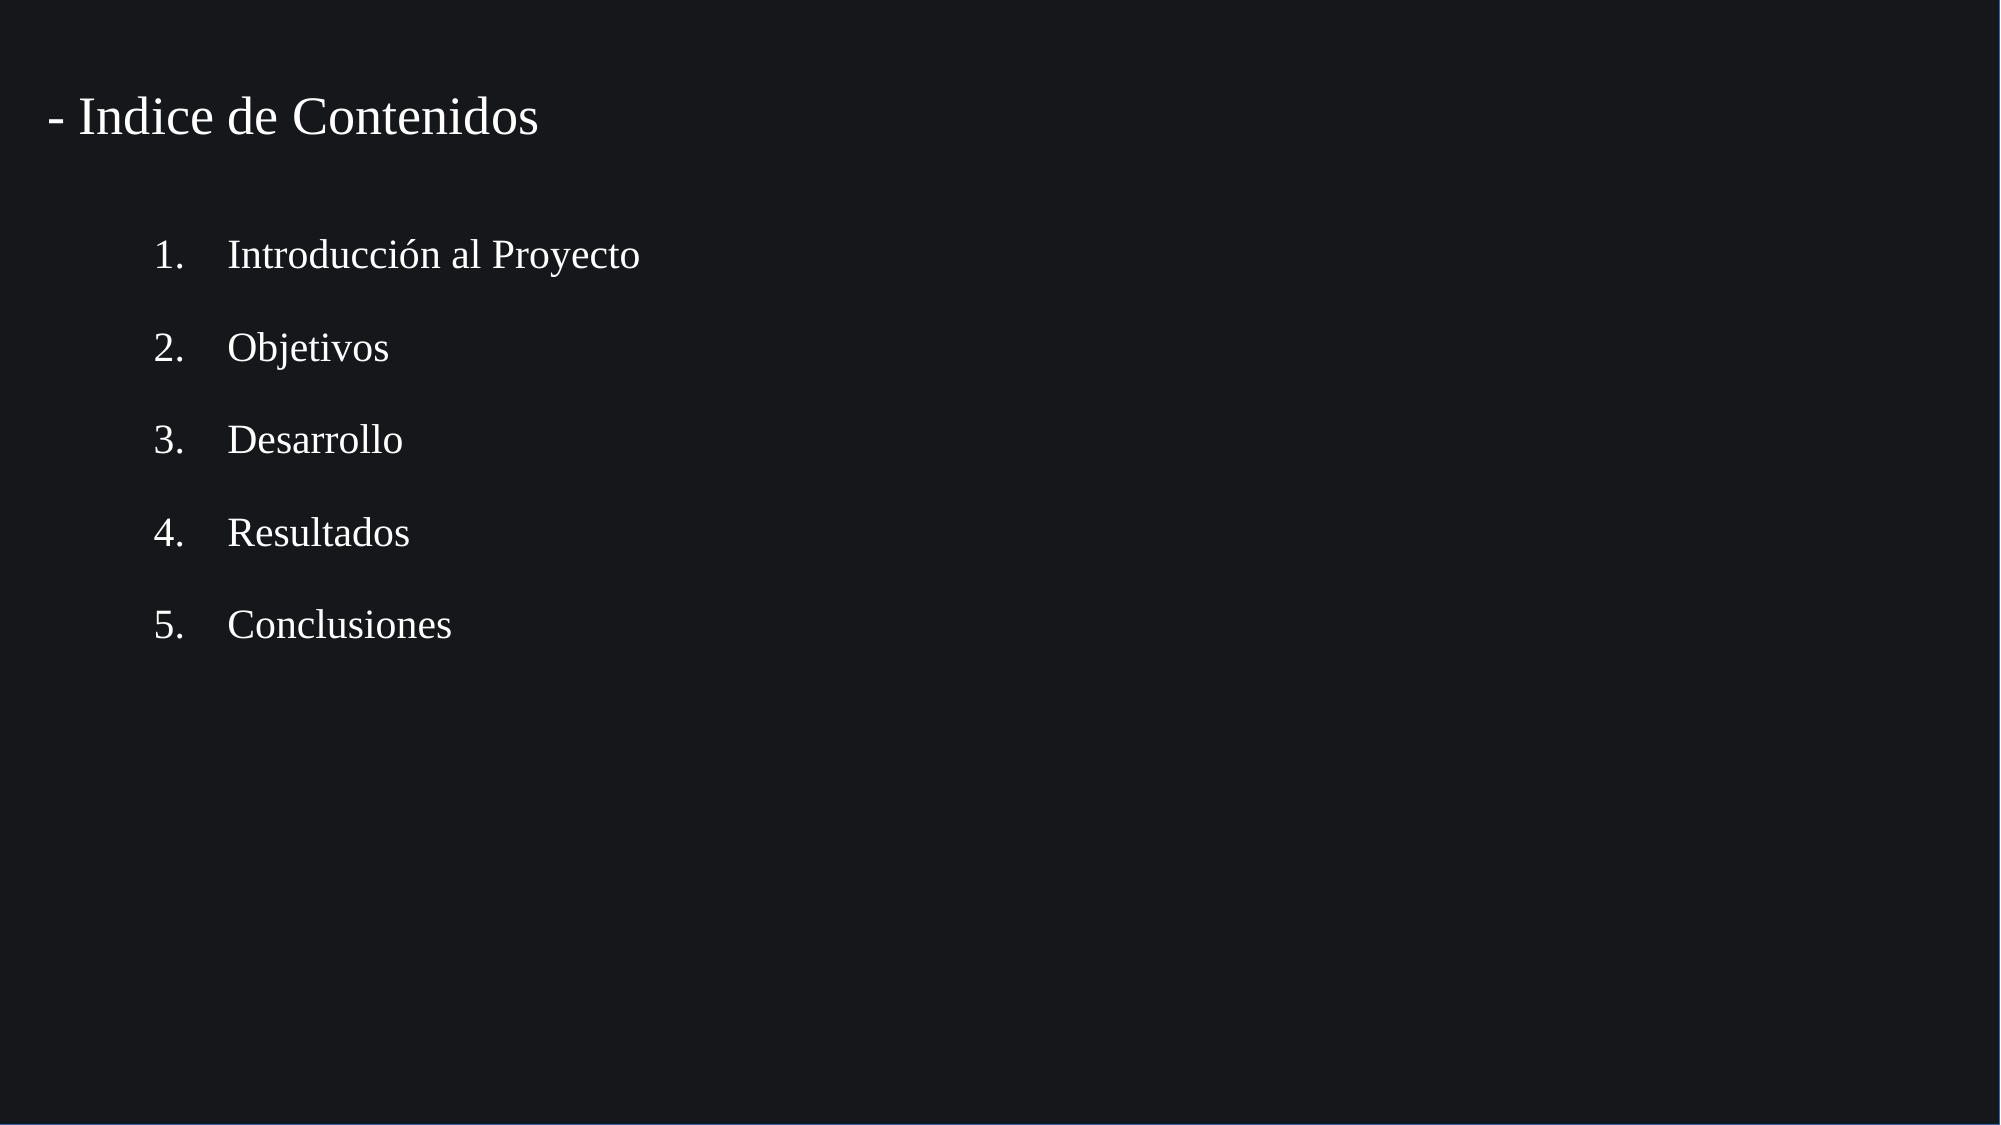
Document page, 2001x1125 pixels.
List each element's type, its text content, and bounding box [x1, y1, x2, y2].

text_box [0, 0, 2000, 1125]
title 1. Introducción al Proyecto 2. Objetivos 3. Desarrollo 4. Resultados 5. Conclusiones [153, 231, 1654, 648]
title - Indice de Contenidos [47, 70, 1548, 163]
